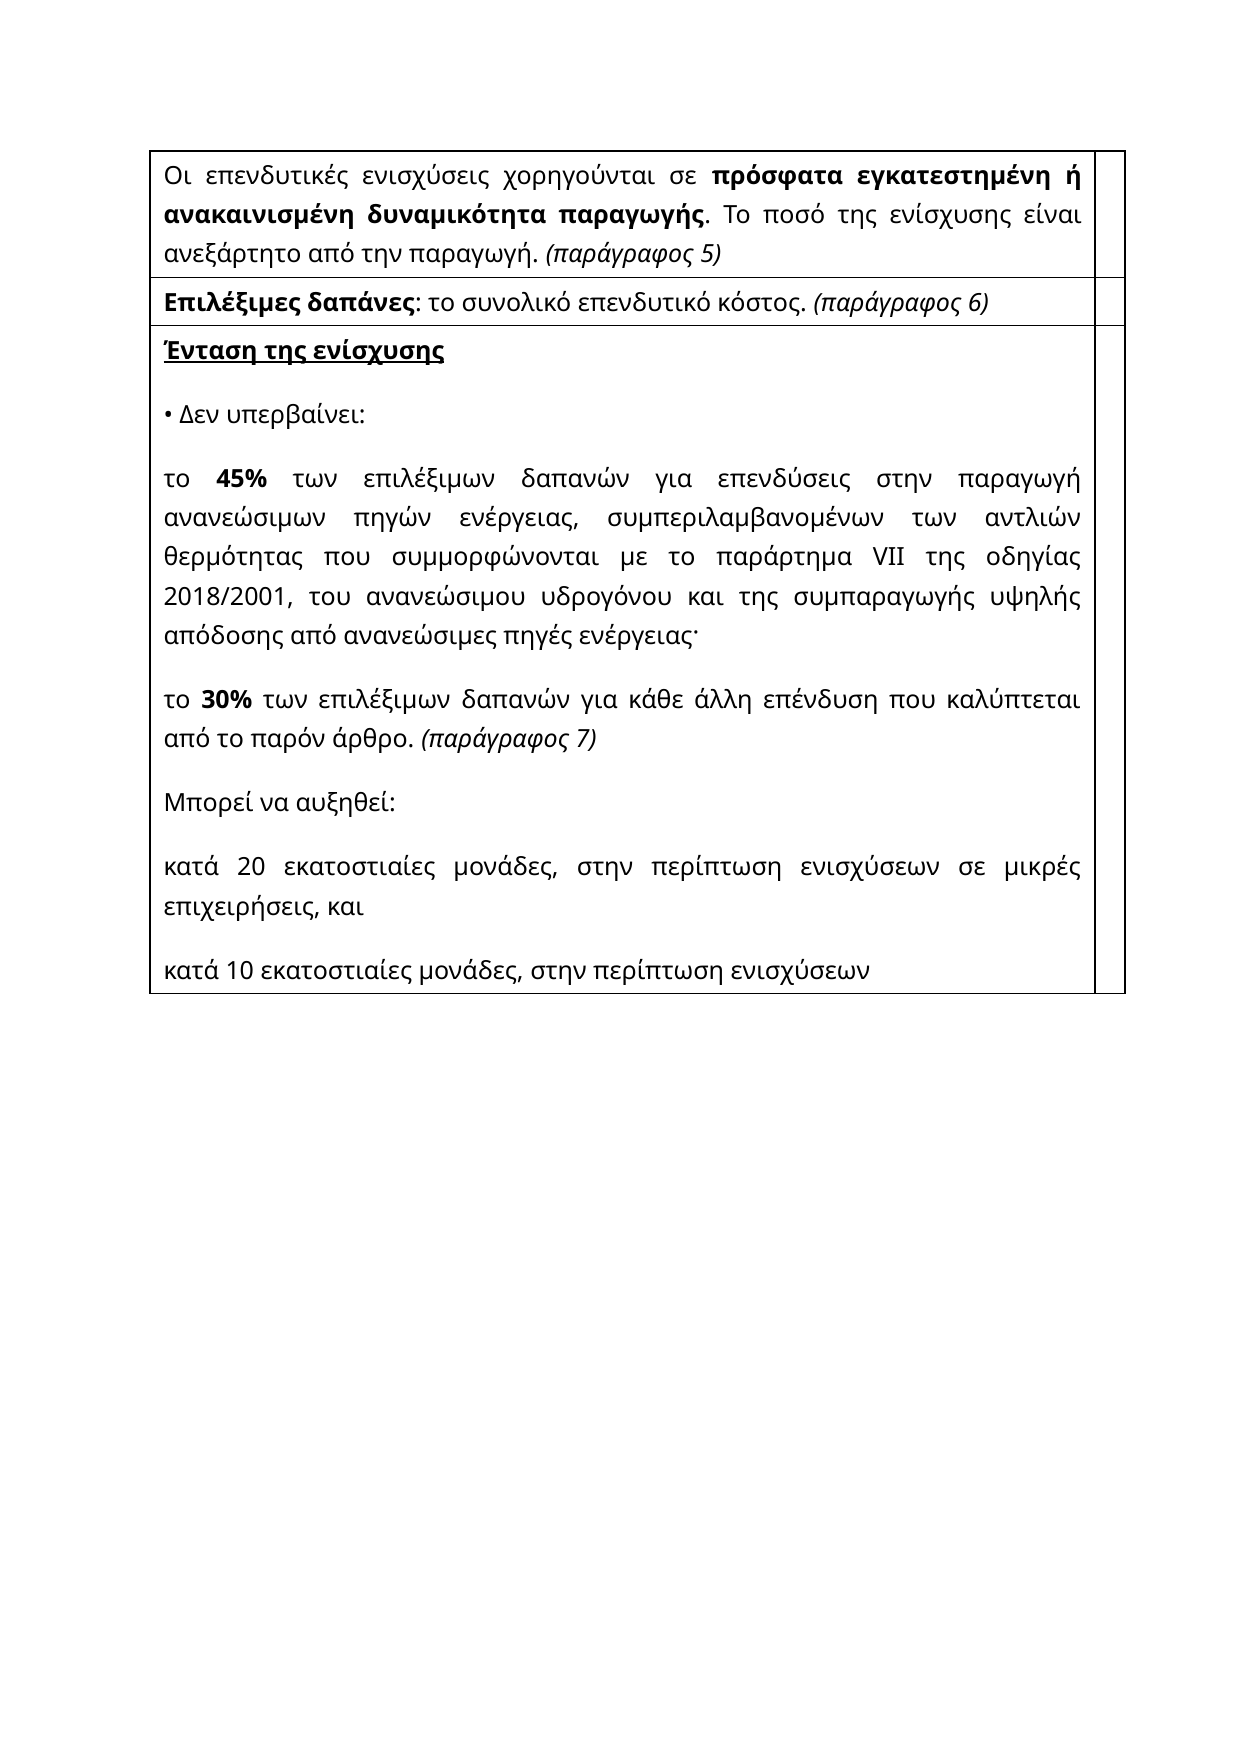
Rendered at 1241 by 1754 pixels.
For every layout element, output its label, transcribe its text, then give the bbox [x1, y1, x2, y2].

table_cell Οι επενδυτικές ενισχύσεις χορηγούνται σε πρόσφατα εγκατεστημένη ή ανακαινισμένη δυναμικότητα παραγωγής. Το ποσό της ενίσχυσης είναι ανεξάρτητο από την παραγωγή. (παράγραφος 5) [151, 152, 1094, 276]
table_cell Επιλέξιμες δαπάνες: το συνολικό επενδυτικό κόστος. (παράγραφος 6) [151, 278, 1094, 324]
table_cell [1096, 152, 1124, 276]
table_cell [1096, 278, 1124, 324]
table_cell [1096, 326, 1124, 993]
table_cell Ένταση της ενίσχυσης • Δεν υπερβαίνει: το 45% των επιλέξιμων δαπανών για επενδύσεις στην παραγωγή ανανεώσιμων πηγών ενέργειας, συμπεριλαμβανομένων των αντλιών θερμότητας που συμμορφώνονται με το παράρτημα VII της οδηγίας 2018/2001, του ανανεώσιμου υδρογόνου και της συμπαραγωγής υψηλής απόδοσης από ανανεώσιμες πηγές ενέργειας· το 30% των επιλέξιμων δαπανών για κάθε άλλη επένδυση που καλύπτεται από το παρόν άρθρο. (παράγραφος 7) Μπορεί να αυξηθεί: κατά 20 εκατοστιαίες μονάδες, στην περίπτωση ενισχύσεων σε μικρές επιχειρήσεις, και κατά 10 εκατοστιαίες μονάδες, στην περίπτωση ενισχύσεων [151, 326, 1094, 993]
